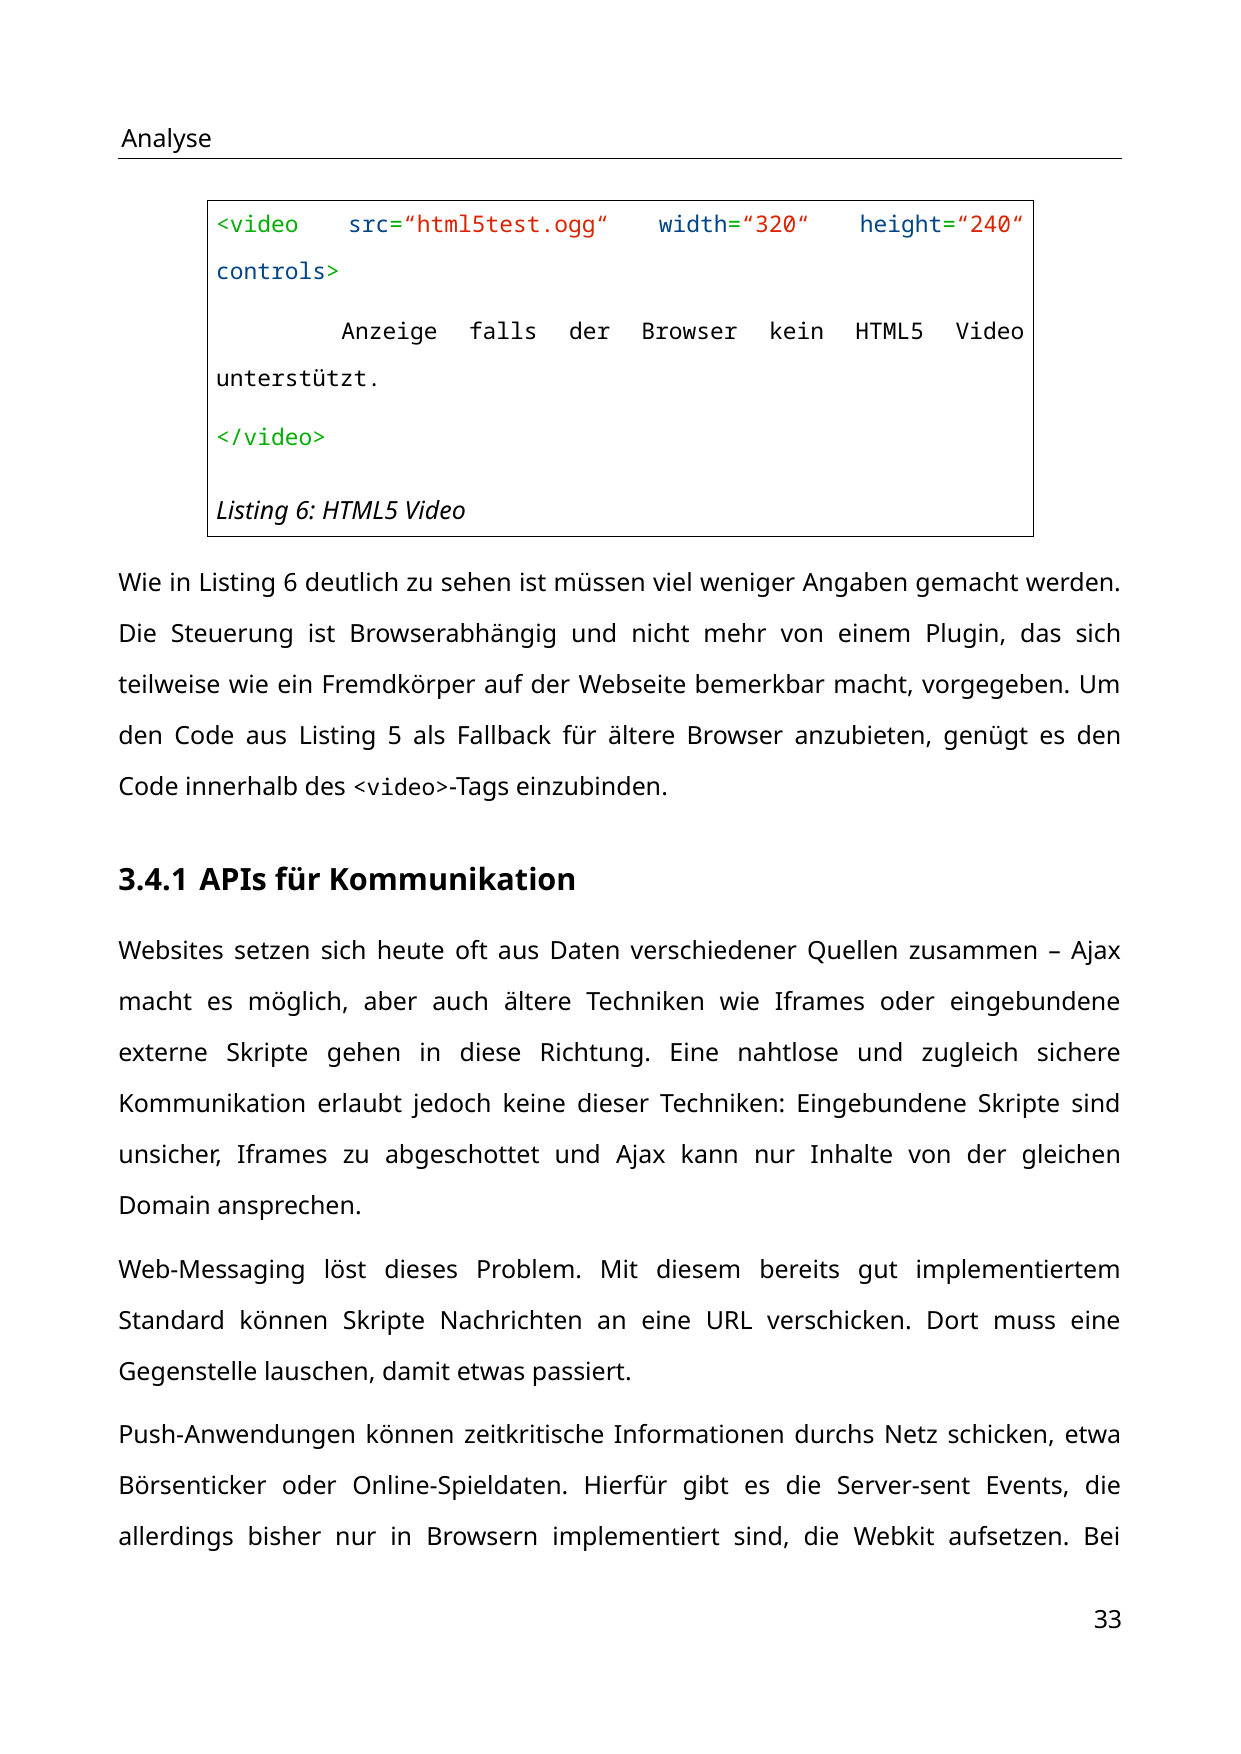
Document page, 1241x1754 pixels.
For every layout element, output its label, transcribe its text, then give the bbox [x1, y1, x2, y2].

list Listing 6: HTML5 Video [216, 493, 1024, 527]
text <video src=“html5test.ogg“ width=“320“ height=“240“ controls> [216, 208, 1024, 287]
text Websites setzen sich heute oft aus Daten verschiedener Quellen zusammen – Ajax macht es möglich, aber auch ältere Techniken wie Iframes oder eingebundene externe Skripte gehen in diese Richtung. Eine nahtlose und zugleich sichere Kommunikation erlaubt jedoch keine dieser Techniken: Eingebundene Skripte sind unsicher, Iframes zu abgeschottet und Ajax kann nur Inhalte von der gleichen Domain ansprechen. [118, 932, 1122, 1222]
text </video> [216, 421, 1024, 452]
text Anzeige falls der Browser kein HTML5 Video unterstützt. [216, 315, 1024, 393]
text Web-Messaging löst dieses Problem. Mit diesem bereits gut implementiertem Standard können Skripte Nachrichten an eine URL verschicken. Dort muss eine Gegenstelle lauschen, damit etwas passiert. [118, 1251, 1122, 1387]
subtitle APIs für Kommunikation [118, 857, 1122, 899]
text Wie in Listing 6 deutlich zu sehen ist müssen viel weniger Angaben gemacht werden. Die Steuerung ist Browserabhängig und nicht mehr von einem Plugin, das sich teilweise wie ein Fremdkörper auf der Webseite bemerkbar macht, vorgegeben. Um den Code aus Listing 5 als Fallback für ältere Browser anzubieten, genügt es den Code innerhalb des <video>-Tags einzubinden. [118, 188, 1122, 803]
text Push-Anwendungen können zeitkritische Informationen durchs Netz schicken, etwa Börsenticker oder Online-Spieldaten. Hierfür gibt es die Server-sent Events, die allerdings bisher nur in Browsern implementiert sind, die Webkit aufsetzen. Bei [118, 1417, 1122, 1553]
